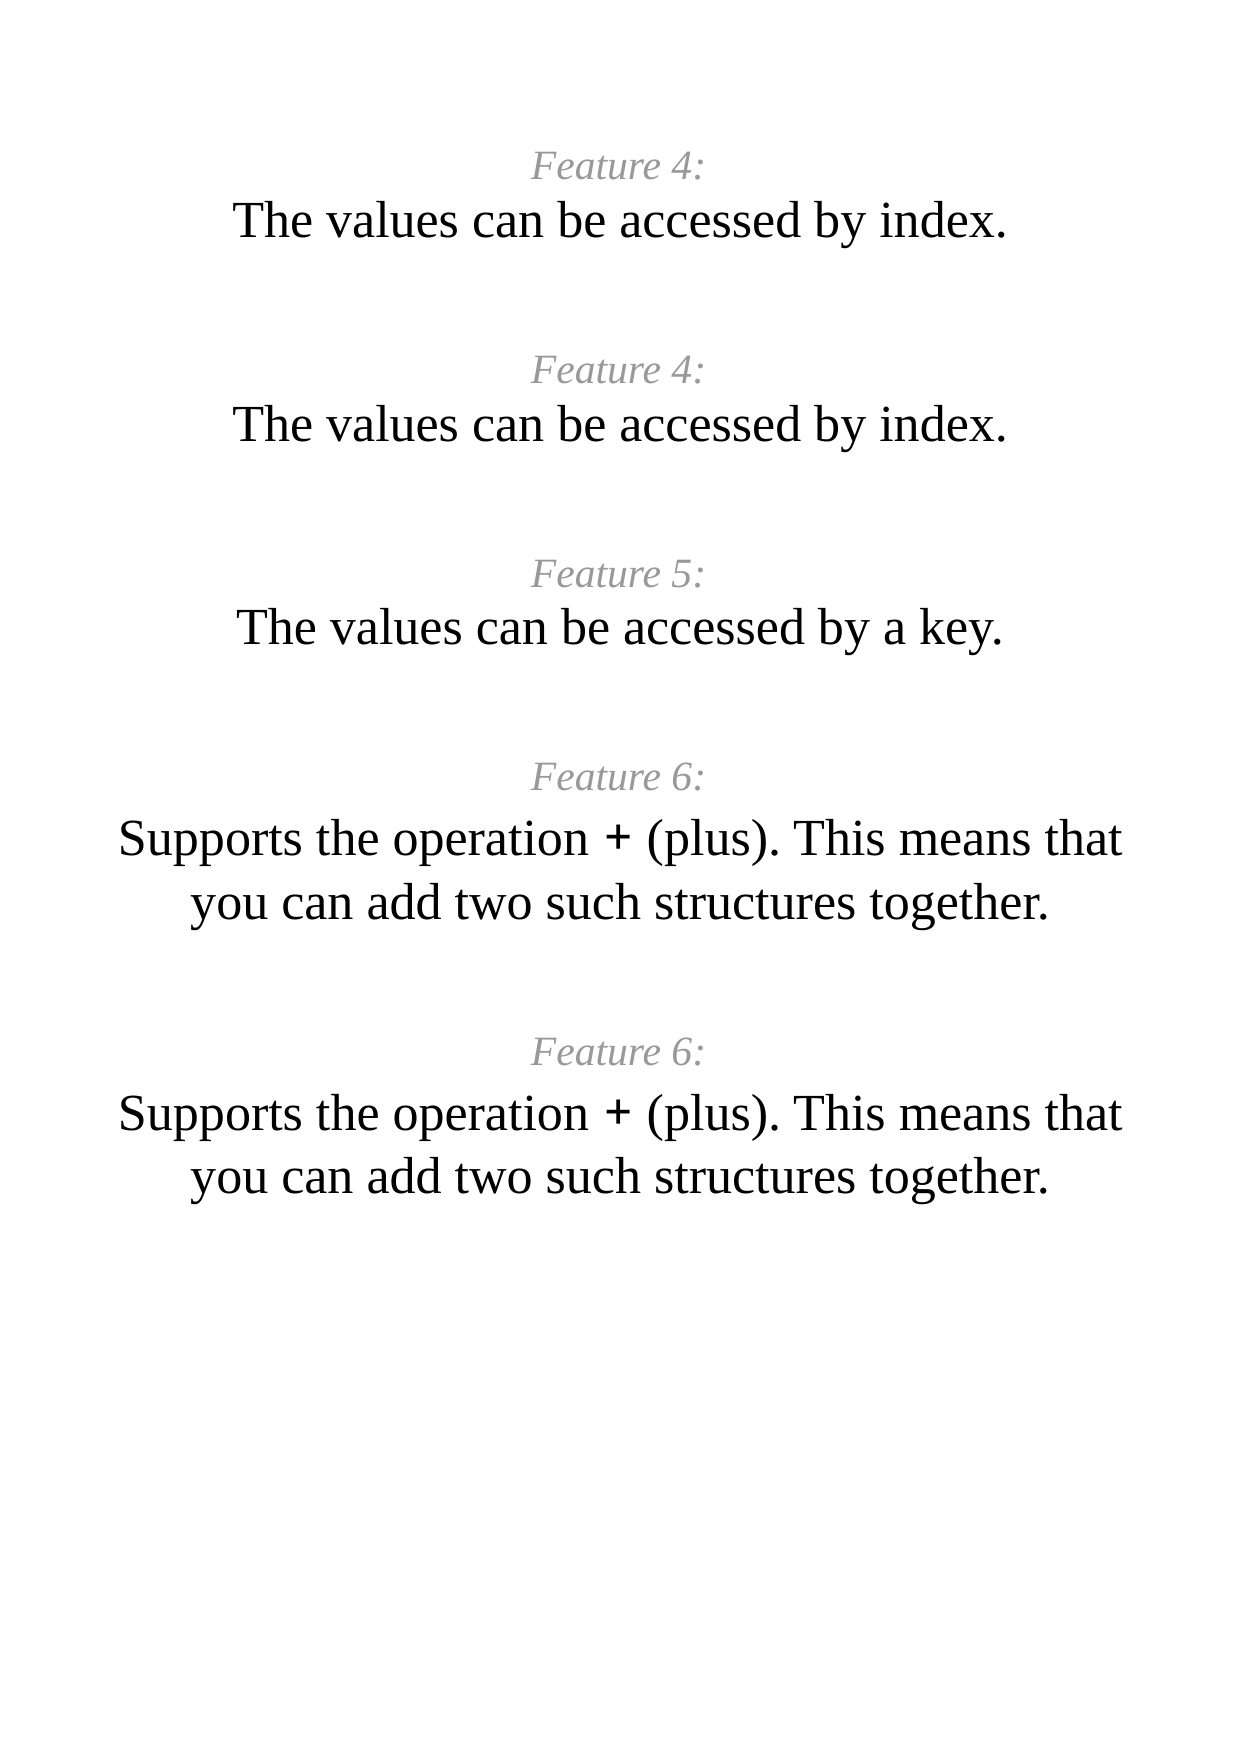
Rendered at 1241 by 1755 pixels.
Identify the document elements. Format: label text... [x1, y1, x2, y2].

text Supports the operation + (plus). This means that you can add two such structures together. [45, 1074, 1196, 1205]
text Supports the operation + (plus). This means that you can add two such structures together. [45, 800, 1196, 931]
text The values can be accessed by index. [45, 189, 1196, 249]
text Feature 6: [45, 1026, 1196, 1074]
text The values can be accessed by a key. [45, 596, 1196, 656]
text Feature 6: [45, 752, 1196, 800]
text Feature 4: [45, 344, 1196, 392]
text Feature 4: [45, 141, 1196, 189]
text The values can be accessed by index. [45, 392, 1196, 452]
text Feature 5: [45, 548, 1196, 596]
